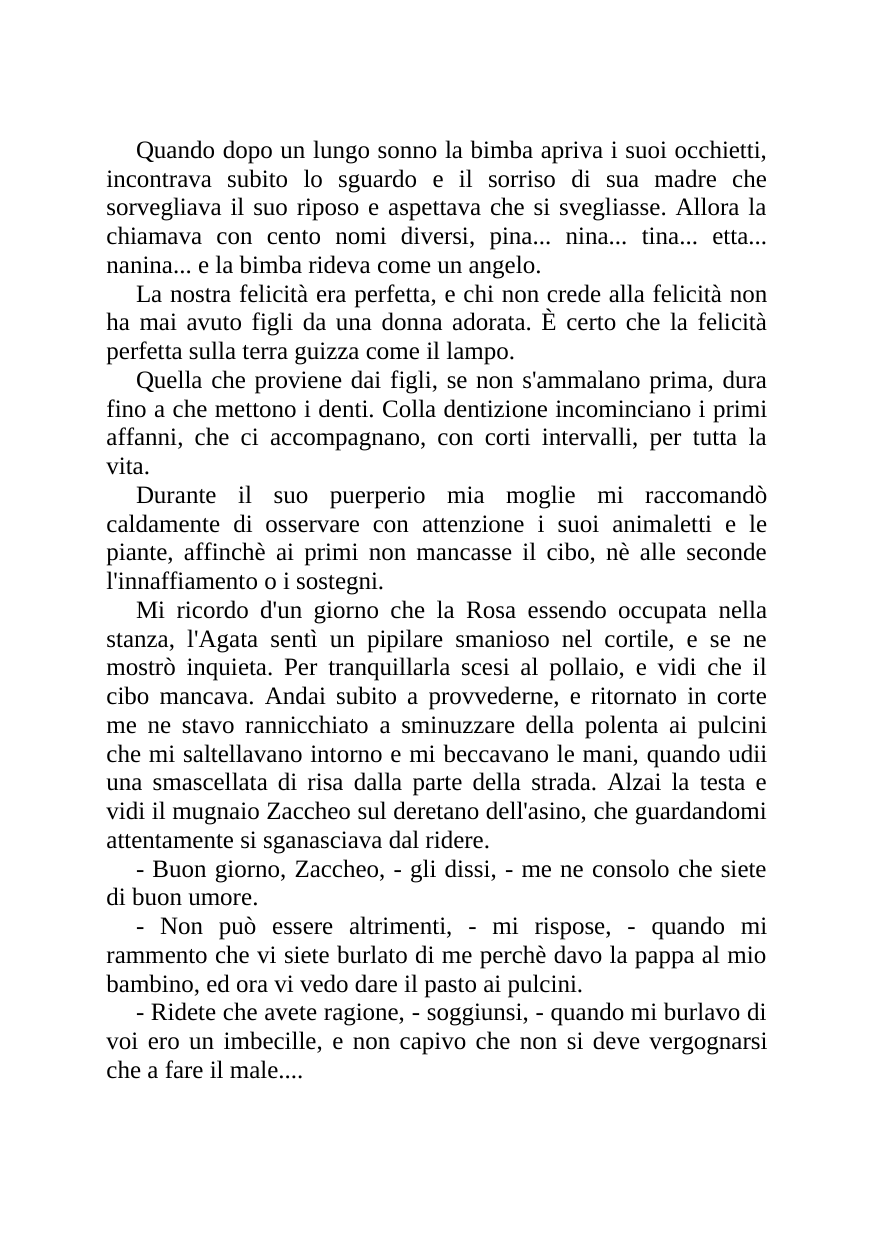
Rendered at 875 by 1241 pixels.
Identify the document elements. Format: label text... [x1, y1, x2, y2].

text Quando dopo un lungo sonno la bimba apriva i suoi occhietti, incontrava subito lo sguardo e il sorriso di sua madre che sorvegliava il suo riposo e aspettava che si svegliasse. Allora la chiamava con cento nomi diversi, pina... nina... tina... etta... nanina... e la bimba rideva come un angelo. [106, 135, 768, 279]
text - Non può essere altrimenti, - mi rispose, - quando mi rammento che vi siete burlato di me perchè davo la pappa al mio bambino, ed ora vi vedo dare il pasto ai pulcini. [106, 911, 768, 997]
text Quella che proviene dai figli, se non s'ammalano prima, dura fino a che mettono i denti. Colla dentizione incominciano i primi affanni, che ci accompagnano, con corti intervalli, per tutta la vita. [106, 365, 768, 480]
text - Ridete che avete ragione, - soggiunsi, - quando mi burlavo di voi ero un imbecille, e non capivo che non si deve vergognarsi che a fare il male.... [106, 997, 768, 1084]
text Durante il suo puerperio mia moglie mi raccomandò caldamente di osservare con attenzione i suoi animaletti e le piante, affinchè ai primi non mancasse il cibo, nè alle seconde l'innaffiamento o i sostegni. [106, 480, 768, 595]
text - Buon giorno, Zaccheo, - gli dissi, - me ne consolo che siete di buon umore. [106, 854, 768, 911]
text La nostra felicità era perfetta, e chi non crede alla felicità non ha mai avuto figli da una donna adorata. È certo che la felicità perfetta sulla terra guizza come il lampo. [106, 279, 768, 365]
text Mi ricordo d'un giorno che la Rosa essendo occupata nella stanza, l'Agata sentì un pipilare smanioso nel cortile, e se ne mostrò inquieta. Per tranquillarla scesi al pollaio, e vidi che il cibo mancava. Andai subito a provvederne, e ritornato in corte me ne stavo rannicchiato a sminuzzare della polenta ai pulcini che mi saltellavano intorno e mi beccavano le mani, quando udii una smascellata di risa dalla parte della strada. Alzai la testa e vidi il mugnaio Zaccheo sul deretano dell'asino, che guardandomi attentamente si sganasciava dal ridere. [106, 595, 768, 854]
